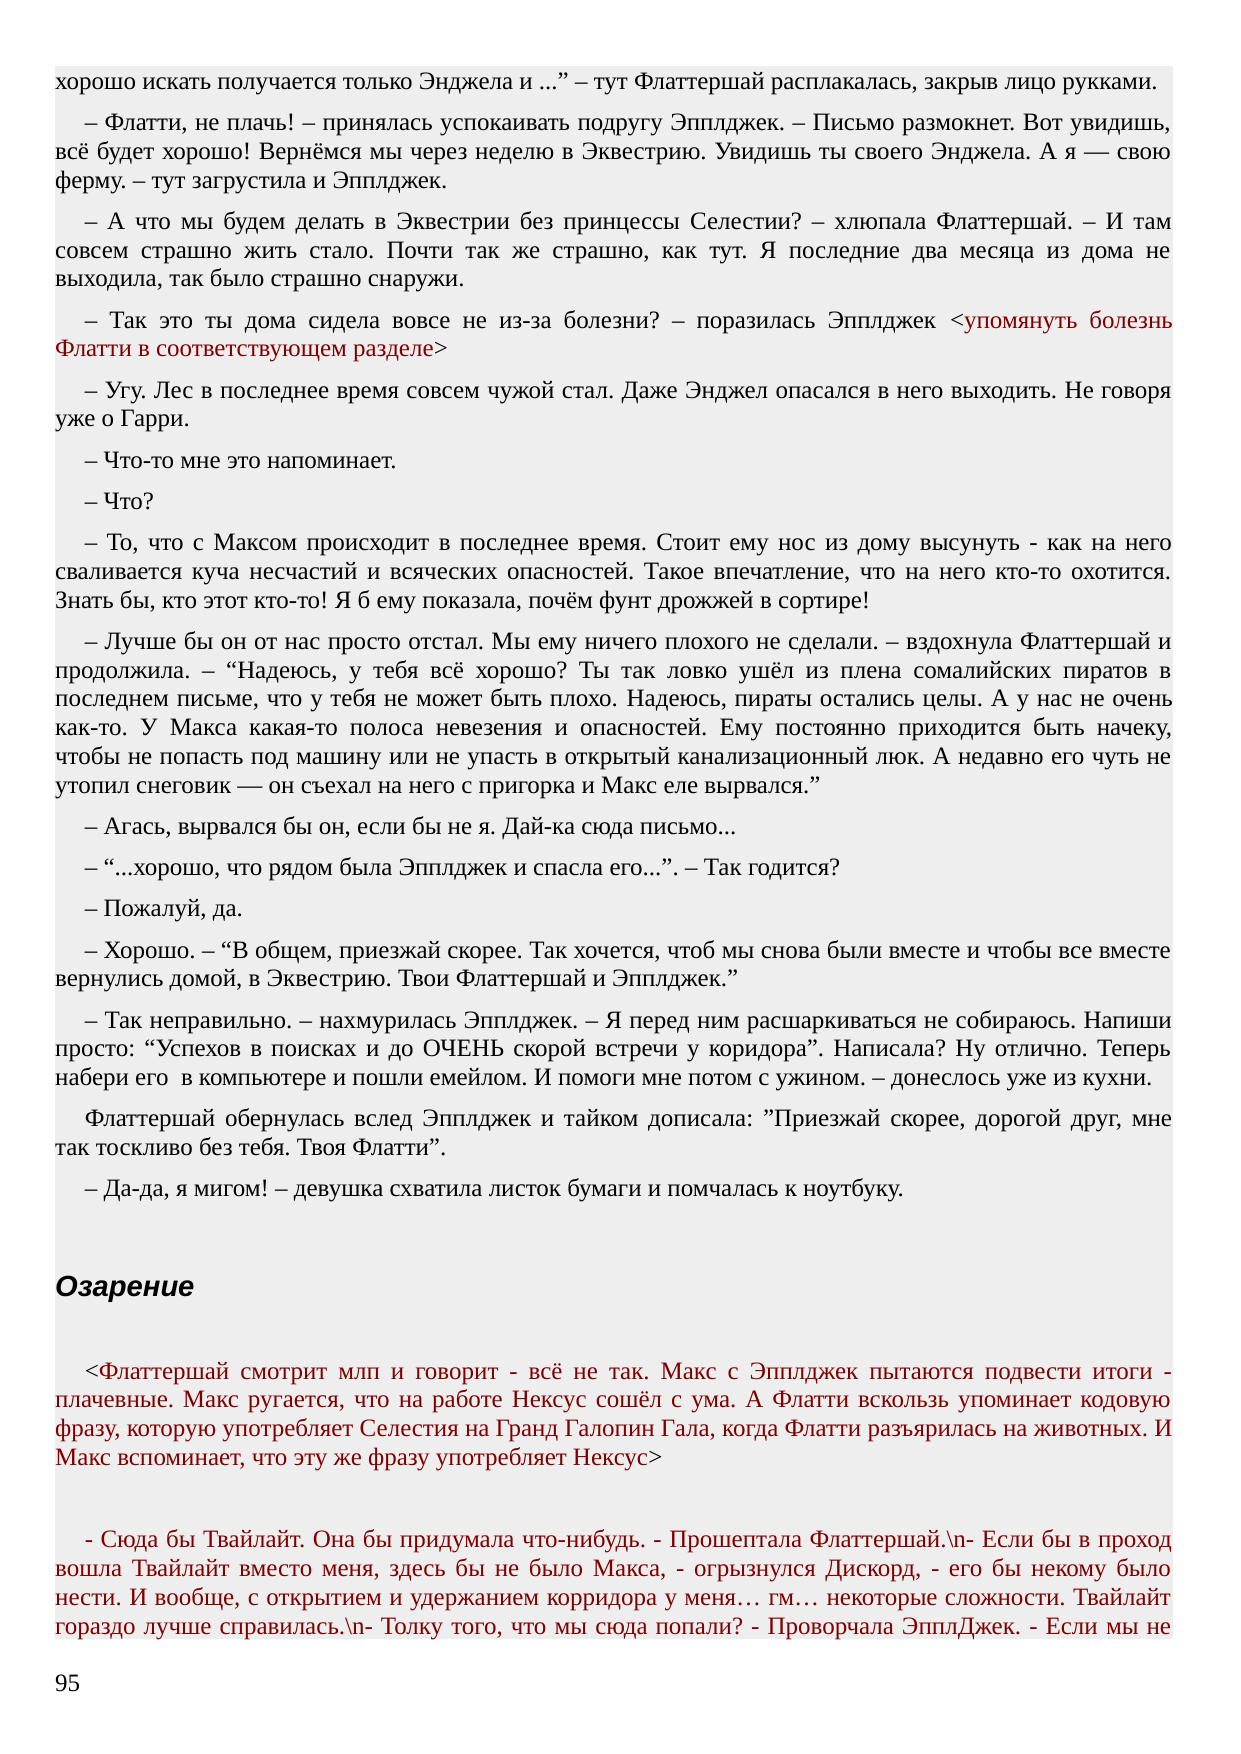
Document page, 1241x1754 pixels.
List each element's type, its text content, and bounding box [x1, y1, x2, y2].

text – Что? [55, 486, 1173, 515]
text – А что мы будем делать в Эквестрии без принцессы Селестии? – хлюпала Флаттершай. – И там совсем страшно жить стало. Почти так же страшно, как тут. Я последние два месяца из дома не выходила, так было страшно снаружи. [55, 206, 1173, 292]
text – “...хорошо, что рядом была Эпплджек и спасла его...”. – Так годится? [55, 852, 1173, 881]
subtitle Озарение [55, 1268, 1173, 1302]
text – Лучше бы он от нас просто отстал. Мы ему ничего плохого не сделали. – вздохнула Флаттершай и продолжила. – “Надеюсь, у тебя всё хорошо? Ты так ловко ушёл из плена сомалийских пиратов в последнем письме, что у тебя не может быть плохо. Надеюсь, пираты остались целы. А у нас не очень как-то. У Макса какая-то полоса невезения и опасностей. Ему постоянно приходится быть начеку, чтобы не попасть под машину или не упасть в открытый канализационный люк. А недавно его чуть не утопил снеговик — он съехал на него с пригорка и Макс еле вырвался.” [55, 626, 1173, 798]
text – Угу. Лес в последнее время совсем чужой стал. Даже Энджел опасался в него выходить. Не говоря уже о Гарри. [55, 375, 1173, 432]
text – Так неправильно. – нахмурилась Эпплджек. – Я перед ним расшаркиваться не собираюсь. Напиши просто: “Успехов в поисках и до ОЧЕНЬ скорой встречи у коридора”. Написала? Ну отлично. Теперь набери его в компьютере и пошли емейлом. И помоги мне потом с ужином. – донеслось уже из кухни. [55, 1005, 1173, 1091]
text – Так это ты дома сидела вовсе не из-за болезни? – поразилась Эпплджек <упомянуть болезнь Флатти в соответствующем разделе> [55, 305, 1173, 362]
text – То, что с Максом происходит в последнее время. Стоит ему нос из дому высунуть - как на него сваливается куча несчастий и всяческих опасностей. Такое впечатление, что на него кто-то охотится. Знать бы, кто этот кто-то! Я б ему показала, почём фунт дрожжей в сортире! [55, 527, 1173, 613]
text – Что-то мне это напоминает. [55, 445, 1173, 473]
text – Флатти, не плачь! – принялась успокаивать подругу Эпплджек. – Письмо размокнет. Вот увидишь, всё будет хорошо! Вернёмся мы через неделю в Эквестрию. Увидишь ты своего Энджела. А я — свою ферму. – тут загрустила и Эпплджек. [55, 107, 1173, 193]
text – Хорошо. – “В общем, приезжай скорее. Так хочется, чтоб мы снова были вместе и чтобы все вместе вернулись домой, в Эквестрию. Твои Флаттершай и Эпплджек.” [55, 935, 1173, 992]
text – Агась, вырвался бы он, если бы не я. Дай-ка сюда письмо... [55, 811, 1173, 840]
text Флаттершай обернулась вслед Эпплджек и тайком дописала: ”Приезжай скорее, дорогой друг, мне так тоскливо без тебя. Твоя Флатти”. [55, 1103, 1173, 1161]
text - Сюда бы Твайлайт. Она бы придумала что-нибудь. - Прошептала Флаттершай.\n- Если бы в проход вошла Твайлайт вместо меня, здесь бы не было Макса, - огрызнулся Дискорд, - его бы некому было нести. И вообще, с открытием и удержанием корридора у меня… гм… некоторые сложности. Твайлайт гораздо лучше справилась.\n- Толку того, что мы сюда попали? - Проворчала ЭпплДжек. - Если мы не [55, 1524, 1173, 1639]
text хорошо искать получается только Энджела и ...” – тут Флаттершай расплакалась, закрыв лицо рукками. [55, 66, 1173, 95]
text – Да-да, я мигом! – девушка схватила листок бумаги и помчалась к ноутбуку. [55, 1173, 1173, 1202]
text – Пожалуй, да. [55, 893, 1173, 922]
text <Флаттершай смотрит млп и говорит - всё не так. Макс с Эпплджек пытаются подвести итоги - плачевные. Макс ругается, что на работе Нексус сошёл с ума. А Флатти вскользь упоминает кодовую фразу, которую употребляет Селестия на Гранд Галопин Гала, когда Флатти разъярилась на животных. И Макс вспоминает, что эту же фразу употребляет Нексус> [55, 1356, 1173, 1471]
